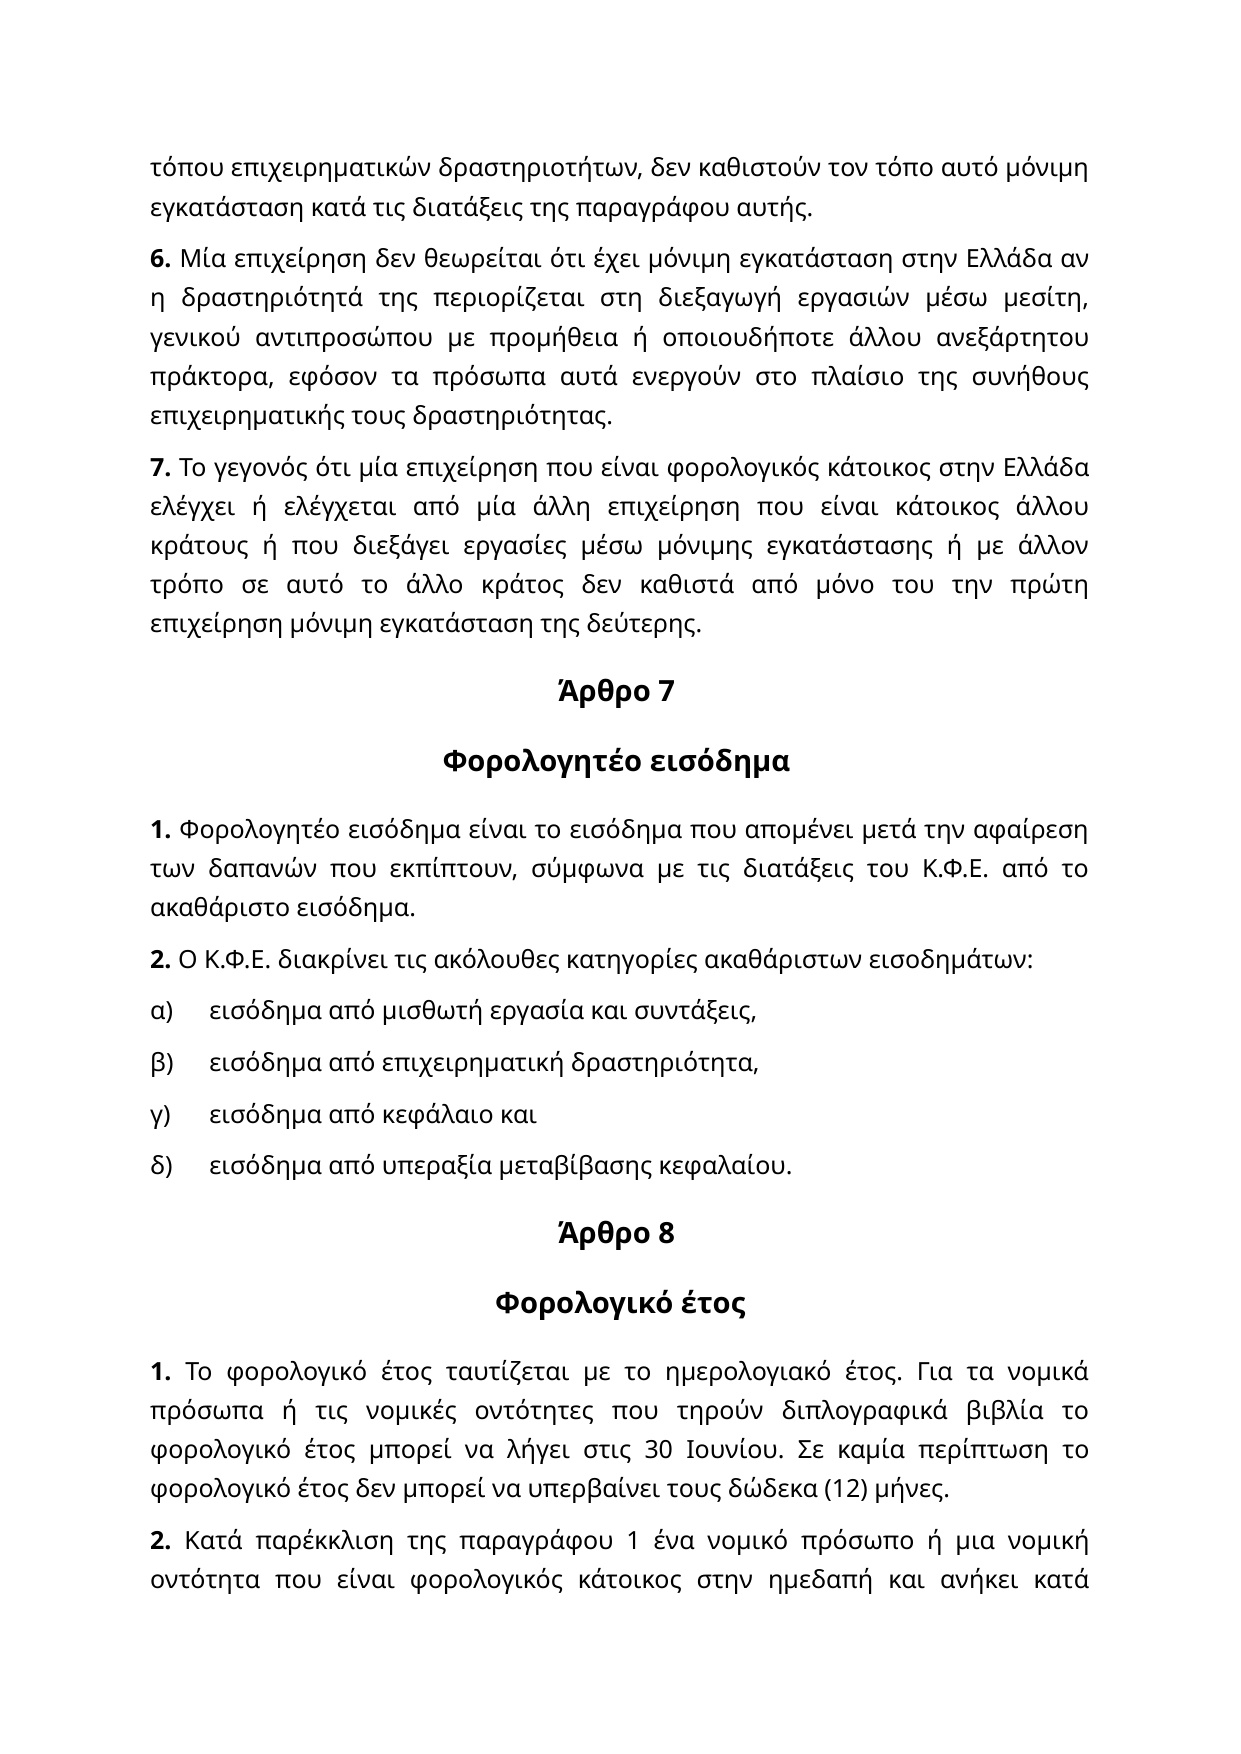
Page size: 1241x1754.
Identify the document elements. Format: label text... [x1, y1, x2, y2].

text 2. Ο Κ.Φ.Ε. διακρίνει τις ακόλουθες κατηγορίες ακαθάριστων εισοδημάτων: [150, 941, 1090, 975]
subtitle Φορολογητέο εισόδημα [150, 741, 1090, 780]
text 2. Κατά παρέκκλιση της παραγράφου 1 ένα νομικό πρόσωπο ή μια νομική οντότητα που είναι φορολογικός κάτοικος στην ημεδαπή και ανήκει κατά [150, 1522, 1090, 1596]
list β) εισόδημα από επιχειρηματική δραστηριότητα, [150, 1044, 1090, 1079]
list δ) εισόδημα από υπεραξία μεταβίβασης κεφαλαίου. [150, 1148, 1090, 1182]
subtitle Άρθρο 8 [150, 1212, 1090, 1252]
subtitle Άρθρο 7 [150, 670, 1090, 710]
text τόπου επιχειρηματικών δραστηριοτήτων, δεν καθιστούν τον τόπο αυτό μόνιμη εγκατάσταση κατά τις διατάξεις της παραγράφου αυτής. [150, 150, 1090, 223]
text 1. Φορολογητέο εισόδημα είναι το εισόδημα που απομένει μετά την αφαίρεση των δαπανών που εκπίπτουν, σύμφωνα με τις διατάξεις του Κ.Φ.Ε. από το ακαθάριστο εισόδημα. [150, 811, 1090, 924]
list α) εισόδημα από μισθωτή εργασία και συντάξεις, [150, 993, 1090, 1027]
text 1. Το φορολογικό έτος ταυτίζεται με το ημερολογιακό έτος. Για τα νομικά πρόσωπα ή τις νομικές οντότητες που τηρούν διπλογραφικά βιβλία το φορολογικό έτος μπορεί να λήγει στις 30 Ιουνίου. Σε καμία περίπτωση το φορολογικό έτος δεν μπορεί να υπερβαίνει τους δώδεκα (12) μήνες. [150, 1353, 1090, 1505]
subtitle Φορολογικό έτος [150, 1283, 1090, 1322]
list γ) εισόδημα από κεφάλαιο και [150, 1096, 1090, 1130]
text 6. Μία επιχείρηση δεν θεωρείται ότι έχει μόνιμη εγκατάσταση στην Ελλάδα αν η δραστηριότητά της περιορίζεται στη διεξαγωγή εργασιών μέσω μεσίτη, γενικού αντιπροσώπου με προμήθεια ή οποιουδήποτε άλλου ανεξάρτητου πράκτορα, εφόσον τα πρόσωπα αυτά ενεργούν στο πλαίσιο της συνήθους επιχειρηματικής τους δραστηριότητας. [150, 241, 1090, 432]
text 7. Το γεγονός ότι μία επιχείρηση που είναι φορολογικός κάτοικος στην Ελλάδα ελέγχει ή ελέγχεται από μία άλλη επιχείρηση που είναι κάτοικος άλλου κράτους ή που διεξάγει εργασίες μέσω μόνιμης εγκατάστασης ή με άλλον τρόπο σε αυτό το άλλο κράτος δεν καθιστά από μόνο του την πρώτη επιχείρηση μόνιμη εγκατάσταση της δεύτερης. [150, 449, 1090, 640]
